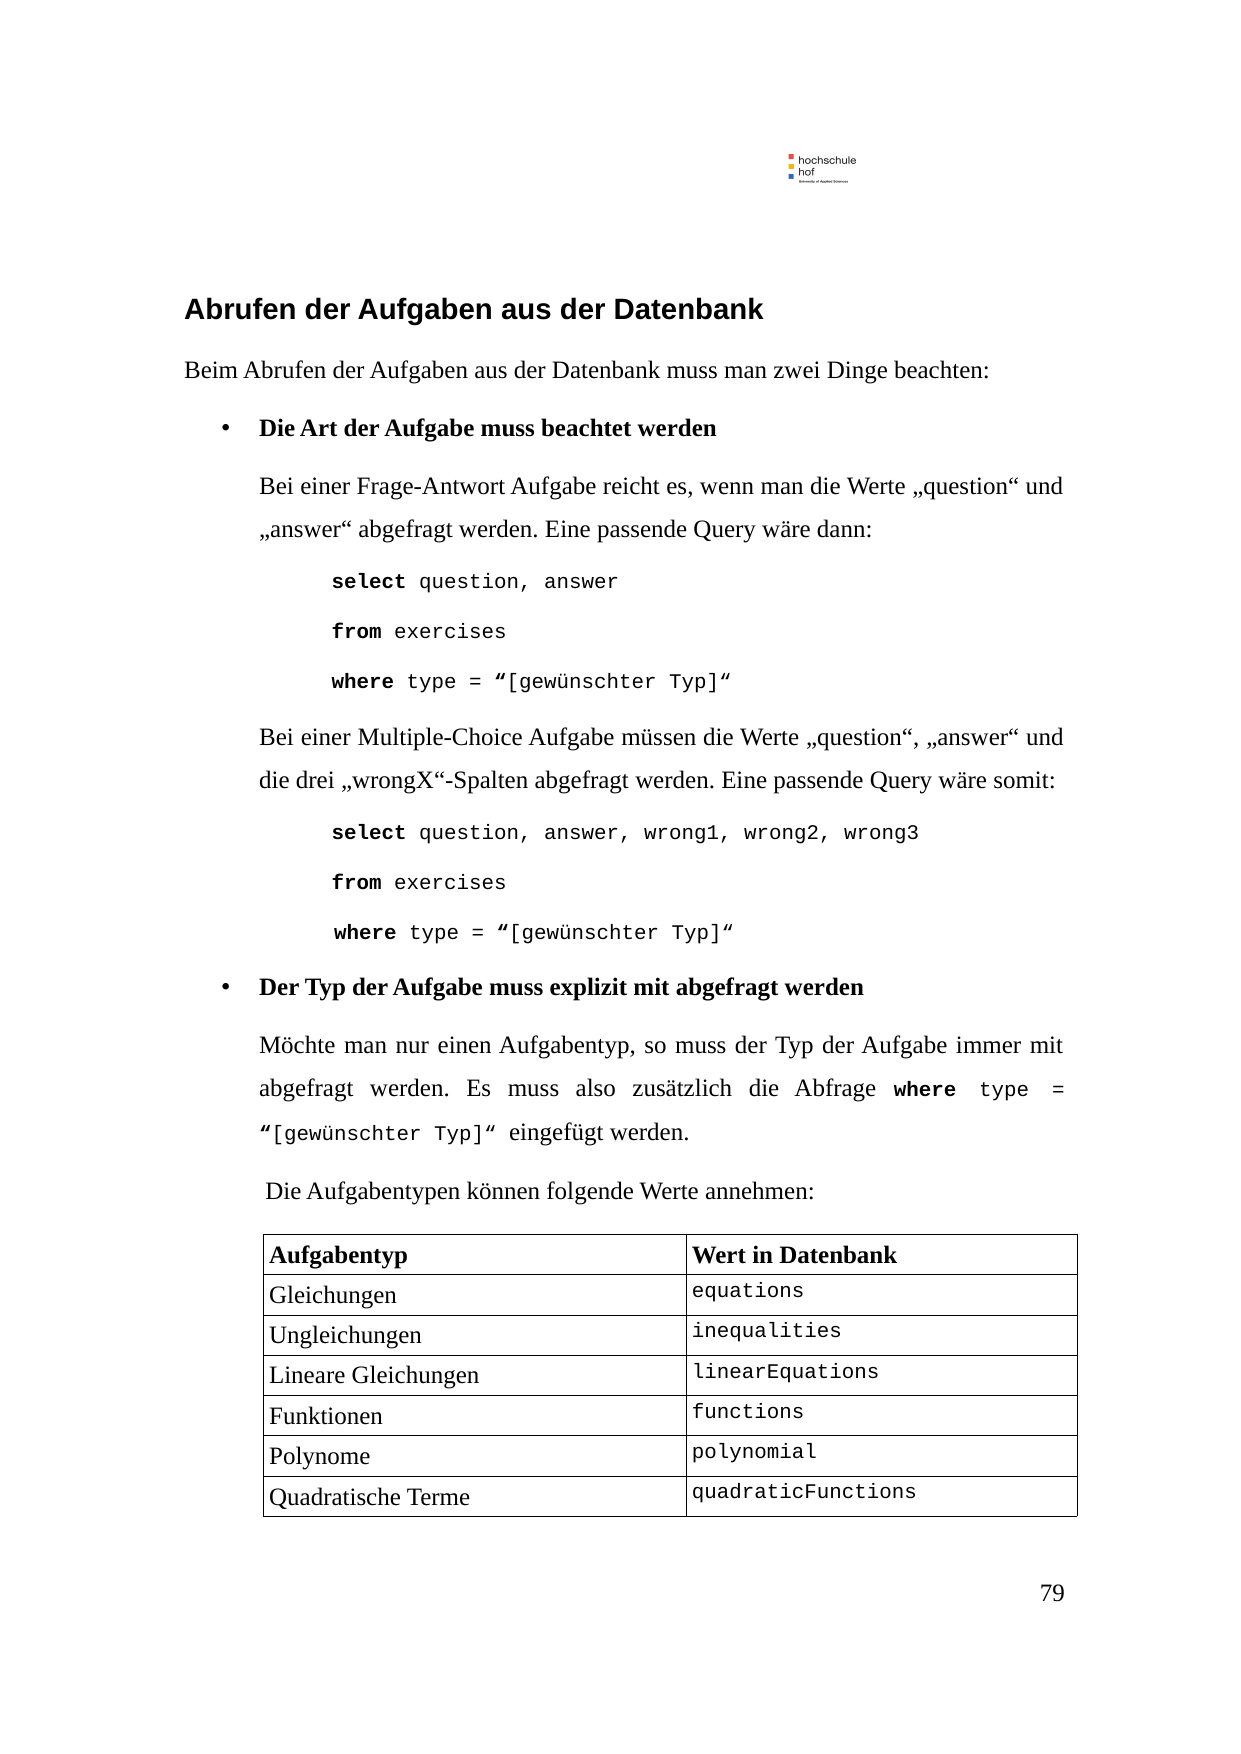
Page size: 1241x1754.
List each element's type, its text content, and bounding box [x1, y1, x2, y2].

table_cell Polynome [264, 1436, 686, 1476]
table_cell inequalities [687, 1316, 1077, 1355]
table_cell polynomial [687, 1436, 1077, 1476]
table_header Aufgabentyp [264, 1235, 686, 1274]
list Bei einer Multiple-Choice Aufgabe müssen die Werte „question“, „answer“ und die drei „wrongX“-Spalten abgefragt werden. Eine passende Query wäre somit: [221, 722, 1064, 793]
list Der Typ der Aufgabe muss explizit mit abgefragt werden [221, 972, 1064, 1001]
table_cell Funktionen [264, 1396, 686, 1435]
table_cell Quadratische Terme [264, 1477, 686, 1516]
table_cell Ungleichungen [264, 1316, 686, 1355]
table_header Wert in Datenbank [687, 1235, 1077, 1274]
list select question, answer, wrong1, wrong2, wrong3 [296, 822, 1064, 846]
list from exercises [296, 622, 1064, 645]
table_cell linearEquations [687, 1356, 1077, 1395]
list Möchte man nur einen Aufgabentyp, so muss der Typ der Aufgabe immer mit abgefragt werden. Es muss also zusätzlich die Abfrage where type = “[gewünschter Typ]“ eingefügt werden. [221, 1030, 1064, 1147]
list select question, answer [296, 572, 1064, 595]
list Bei einer Frage-Antwort Aufgabe reicht es, wenn man die Werte „question“ und „answer“ abgefragt werden. Eine passende Query wäre dann: [221, 471, 1064, 543]
list Die Aufgabentypen können folgende Werte annehmen: [221, 1176, 1064, 1205]
picture [788, 154, 856, 183]
table_cell Lineare Gleichungen [264, 1356, 686, 1395]
list from exercises [296, 872, 1064, 896]
table_cell equations [687, 1275, 1077, 1314]
list where type = “[gewünschter Typ]“ [296, 672, 1064, 695]
list Die Art der Aufgabe muss beachtet werden [221, 413, 1064, 442]
subtitle Abrufen der Aufgaben aus der Datenbank [184, 292, 1064, 326]
table_cell Gleichungen [264, 1275, 686, 1314]
table_cell functions [687, 1396, 1077, 1435]
table_cell quadraticFunctions [687, 1477, 1077, 1516]
list where type = “[gewünschter Typ]“ [296, 922, 1064, 946]
text Beim Abrufen der Aufgaben aus der Datenbank muss man zwei Dinge beachten: [184, 355, 1064, 384]
